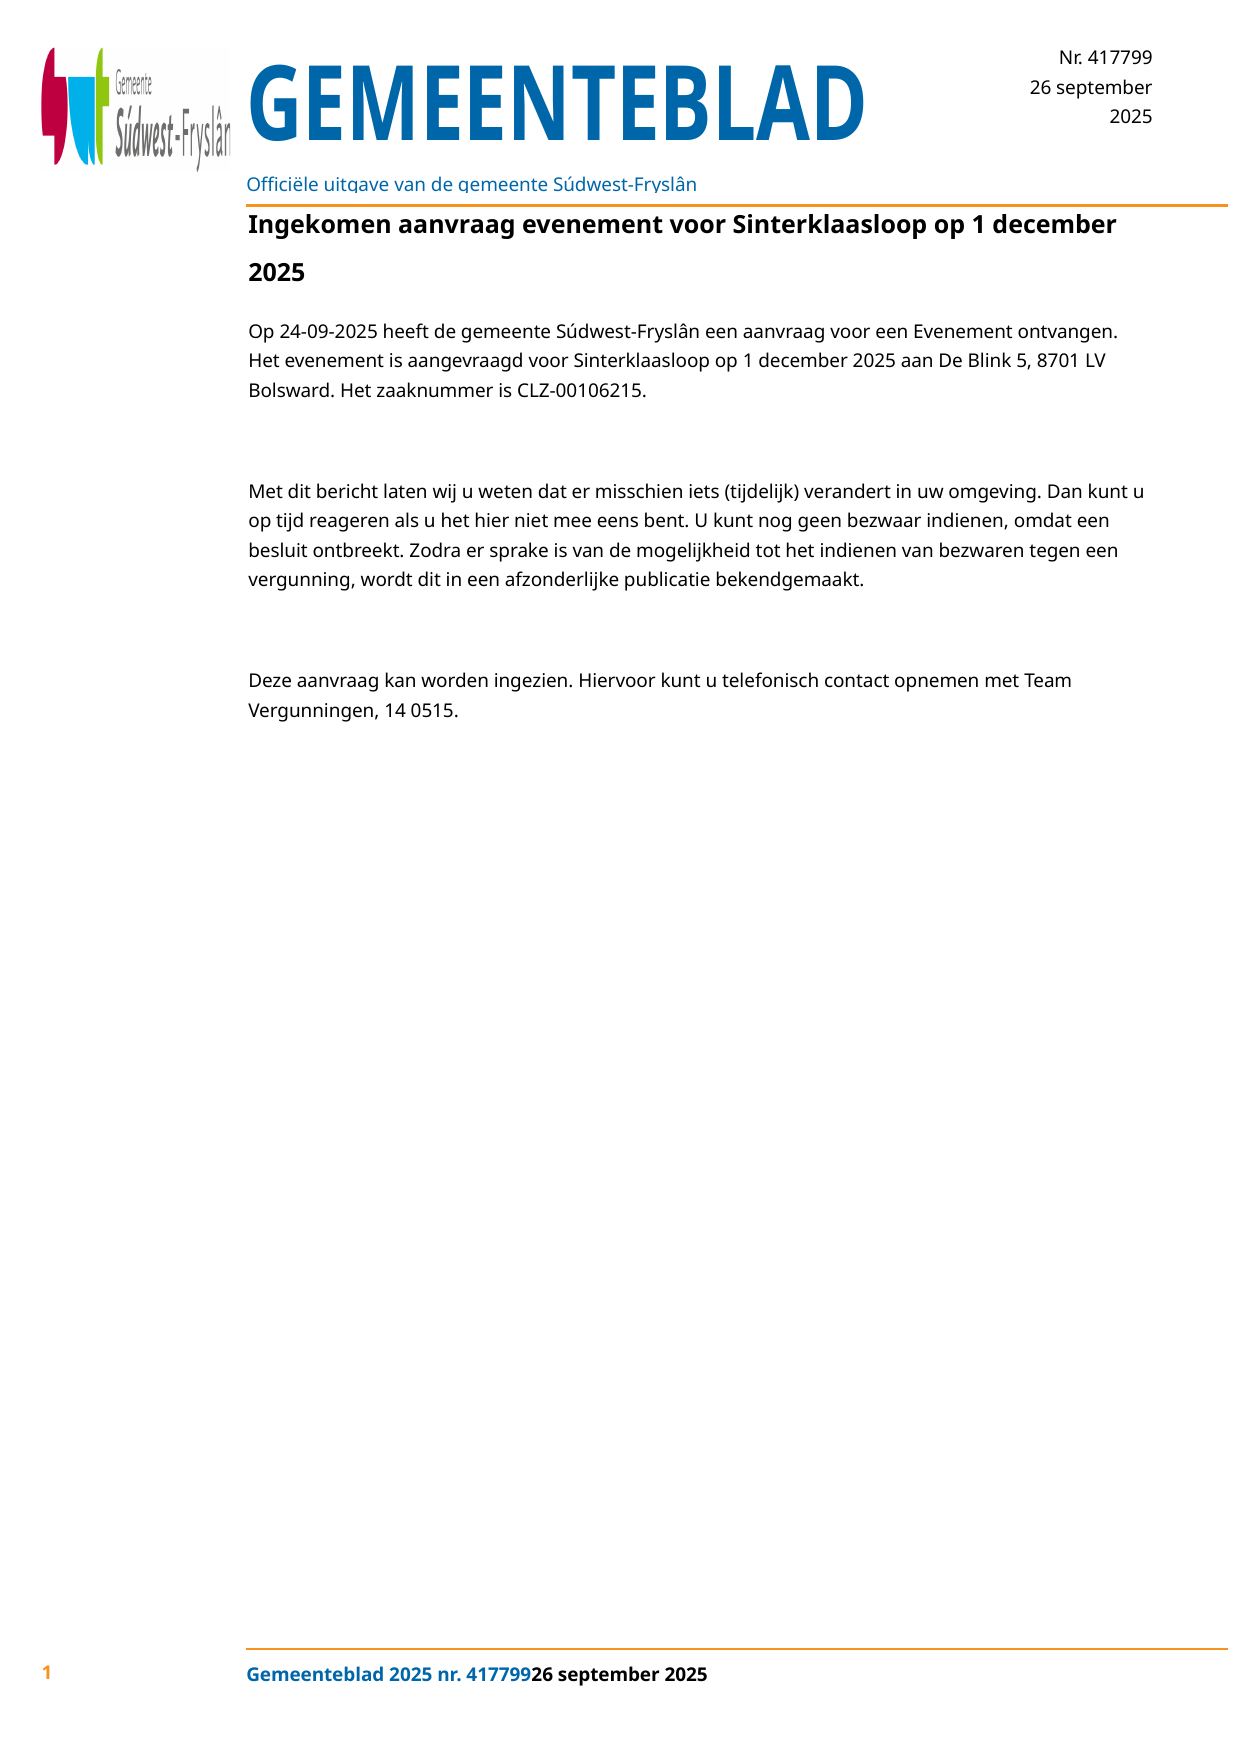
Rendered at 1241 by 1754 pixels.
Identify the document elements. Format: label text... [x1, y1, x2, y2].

text Met dit bericht laten wij u weten dat er misschien iets (tijdelijk) verandert in uw omgeving. Dan kunt u op tijd reageren als u het hier niet mee eens bent. U kunt nog geen bezwaar indienen, omdat een besluit ontbreekt. Zodra er sprake is van de mogelijkheid tot het indienen van bezwaren tegen een vergunning, wordt dit in een afzonderlijke publicatie bekendgemaakt. [248, 478, 1152, 592]
text Deze aanvraag kan worden ingezien. Hiervoor kunt u telefonisch contact opnemen met Team Vergunningen, 14 0515. [248, 667, 1152, 723]
text Op 24-09-2025 heeft de gemeente Súdwest-Fryslân een aanvraag voor een Evenement ontvangen. Het evenement is aangevraagd voor Sinterklaasloop op 1 december 2025 aan De Blink 5, 8701 LV Bolsward. Het zaaknummer is CLZ-00106215. [248, 318, 1152, 403]
text Ingekomen aanvraag evenement voor Sinterklaasloop op 1 december 2025 [248, 207, 1152, 288]
picture [41, 47, 231, 172]
